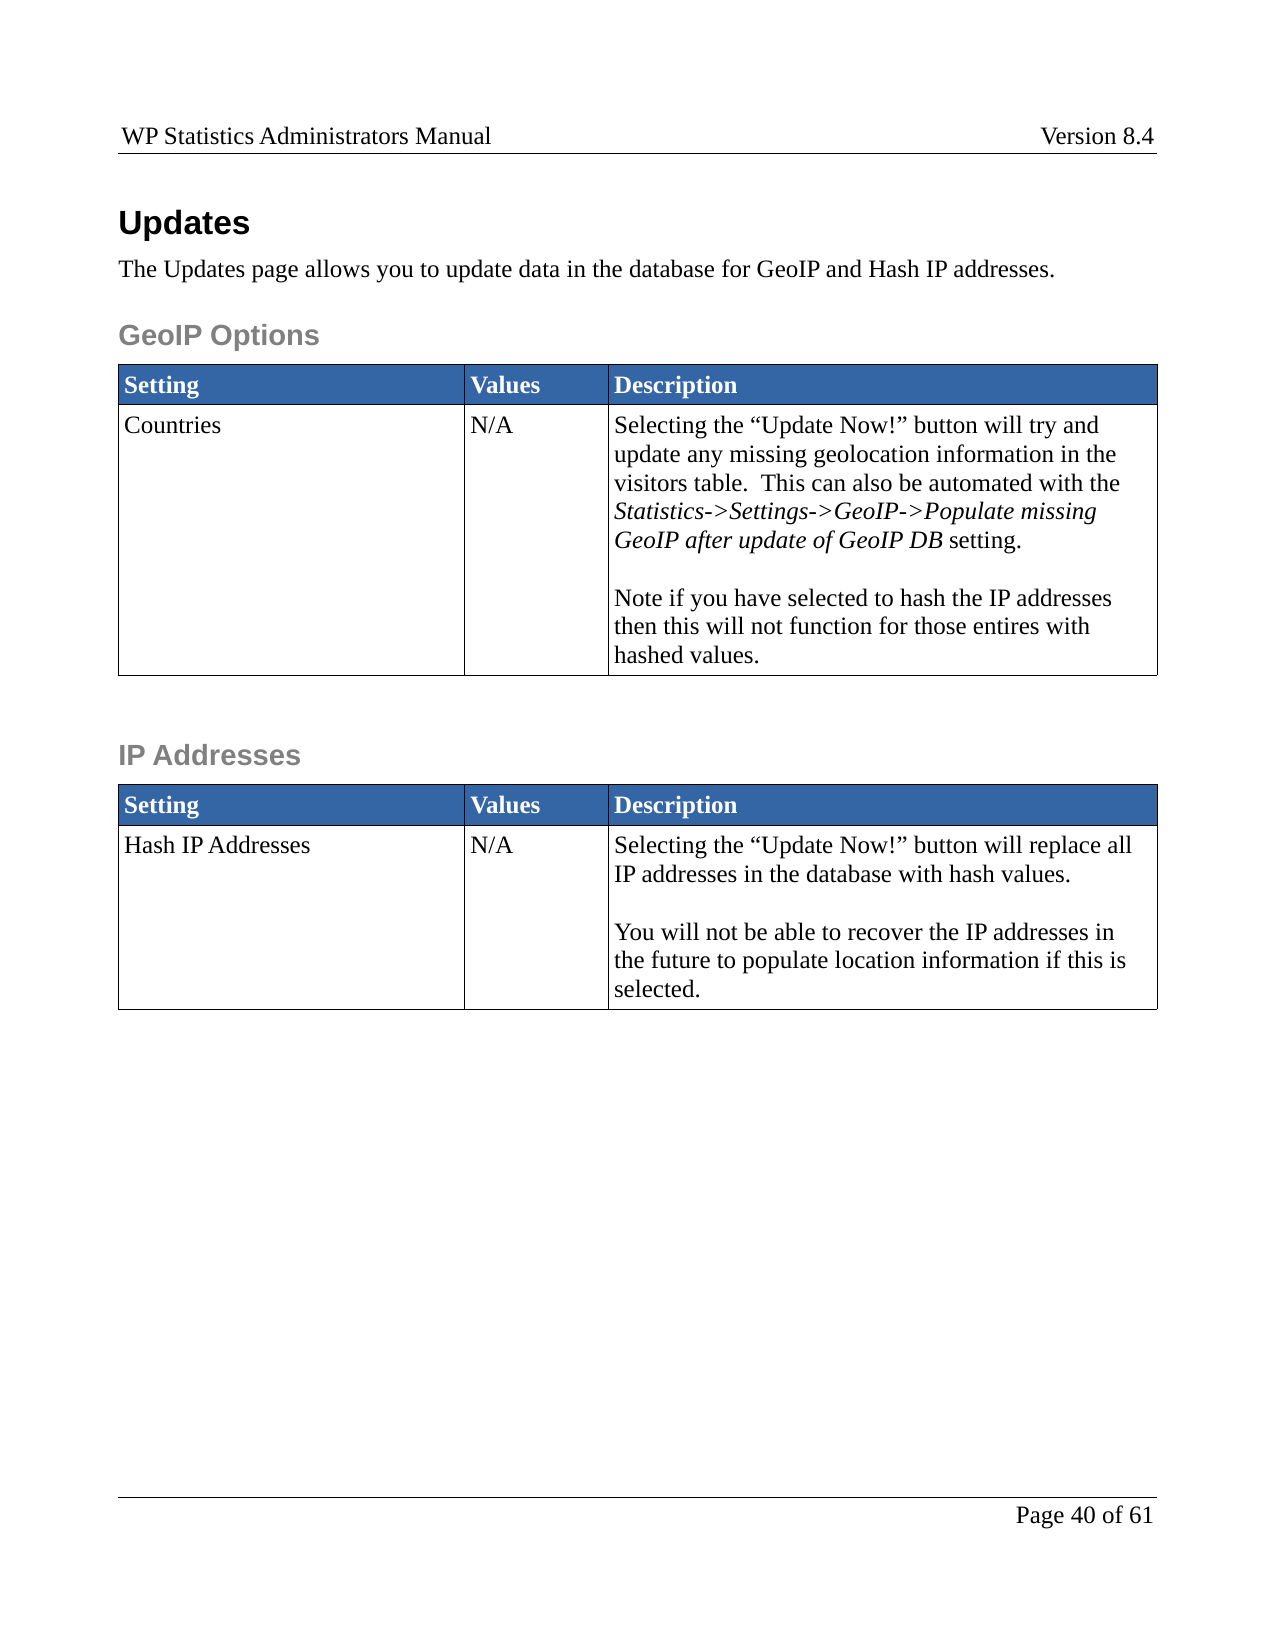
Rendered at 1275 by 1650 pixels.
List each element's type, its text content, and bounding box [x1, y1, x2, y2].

table_header Values [465, 785, 608, 825]
subtitle Updates [118, 203, 1157, 242]
subtitle IP Addresses [118, 738, 1157, 772]
table_header Description [609, 785, 1157, 825]
table_header Setting [119, 365, 464, 404]
table_header Description [609, 365, 1157, 404]
table_cell N/A [465, 826, 608, 1009]
table_header Values [465, 365, 608, 404]
table_cell Countries [119, 405, 464, 674]
text The Updates page allows you to update data in the database for GeoIP and Hash IP addresses. [118, 254, 1157, 283]
subtitle GeoIP Options [118, 318, 1157, 351]
table_cell Selecting the “Update Now!” button will try and update any missing geolocation information in the visitors table. This can also be automated with the Statistics->Settings->GeoIP->Populate missing GeoIP after update of GeoIP DB setting. Note if you have selected to hash the IP addresses then this will not function for those entires with hashed values. [609, 405, 1157, 674]
table_header Setting [119, 785, 464, 825]
table_cell Selecting the “Update Now!” button will replace all IP addresses in the database with hash values. You will not be able to recover the IP addresses in the future to populate location information if this is selected. [609, 826, 1157, 1009]
table_cell N/A [465, 405, 608, 674]
table_cell Hash IP Addresses [119, 826, 464, 1009]
